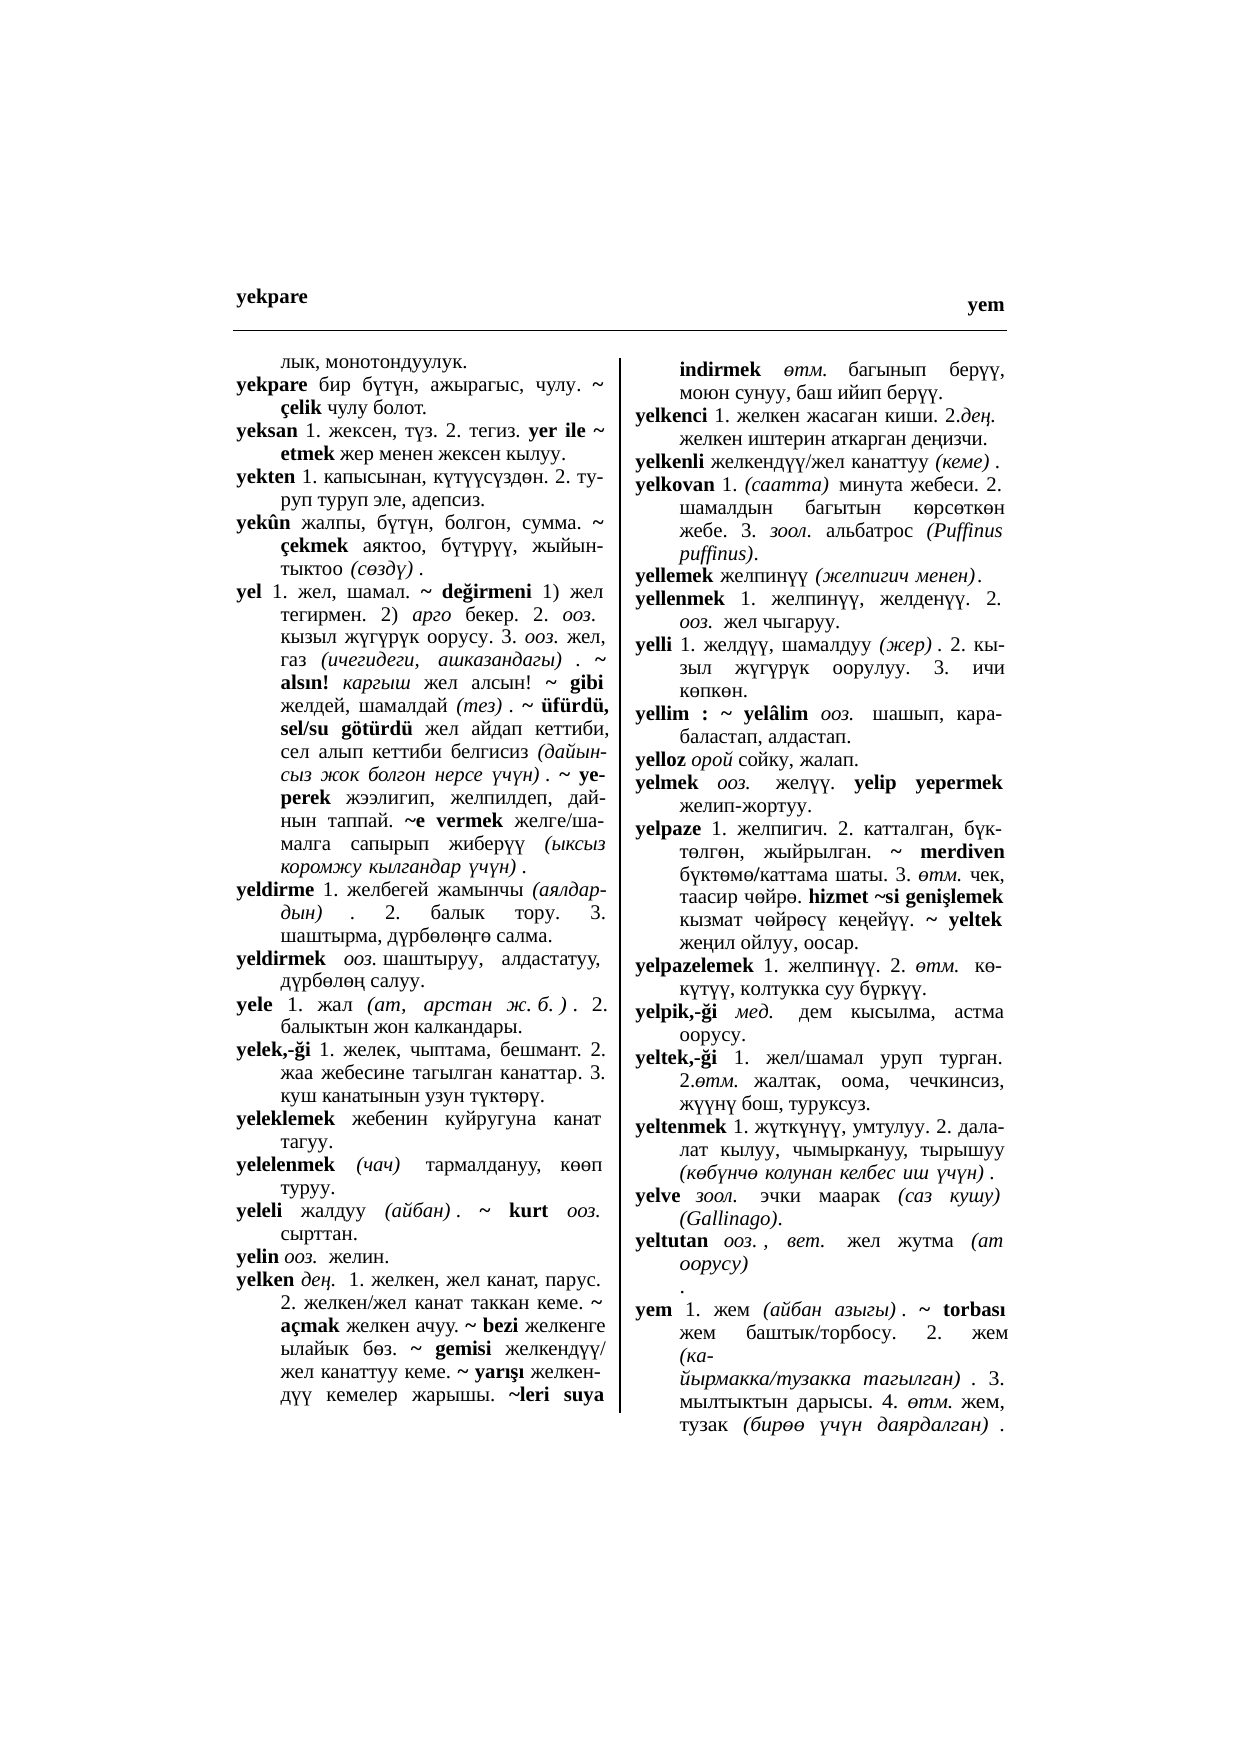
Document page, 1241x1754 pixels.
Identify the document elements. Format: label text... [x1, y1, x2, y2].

text yelpik,-ği мед. дем кысылма, астма оорусу. [635, 1000, 1004, 1046]
text 2.өтм. жалтак, оома, чечкинсиз, жүүнү бош, туруксуз. [679, 1069, 1004, 1115]
text күтүү, колтукка суу бүркүү. [679, 977, 929, 1000]
text yelmek ооз. желүү. yelip yepermek [635, 771, 1065, 794]
text шамалдын багытын көрсөткөн жебе. 3. зоол. альбатрос (Puffinus puffinus). [679, 496, 1005, 564]
text yem 1. жем (айбан азыгы) . ~ torbası [635, 1298, 1035, 1321]
text жем баштык/торбосу. 2. жем (ка- [679, 1321, 1008, 1367]
text сырттан. [280, 1222, 358, 1245]
text yellenmek 1. желпинүү, желденүү. 2. [635, 587, 1065, 610]
text yeltek,-ği 1. жел/шамал уруп турган. [635, 1046, 1035, 1069]
text yeldirmek ооз. шаштыруу, алдастатуу, [236, 947, 609, 969]
text yekpare [236, 284, 308, 308]
text yekpare бир бүтүн, ажырагыс, чулу. ~ çelik чулу болот. [236, 373, 609, 419]
text сыз жок болгон нерсе үчүн) . ~ ye- perek жээлигип, желпилдеп, дай- нын таппай. ~e vermek желге/ша- [280, 763, 606, 832]
text yeksan 1. жексен, түз. 2. тегиз. yer ile ~ etmek жер менен жексен кылуу. [236, 419, 609, 465]
text yelve зоол. эчки маарак (саз кушу) [635, 1184, 1065, 1207]
text балыктын жон калкандары. [280, 1016, 526, 1038]
text төлгөн, жыйрылган. ~ merdiven бүктөмө/каттама шаты. 3. өтм. чек, таасир чөйрө. hizmet ~si genişlemek [679, 840, 1005, 908]
text yekûn жалпы, бүтүн, болгон, сумма. ~ çekmek аяктоо, бүтүрүү, жыйын- [236, 511, 606, 557]
text йырмакка/тузакка тагылган) . 3. мылтыктын дарысы. 4. өтм. жем, тузак (бирөө үчүн даярдалган) . [679, 1367, 1005, 1436]
text желип-жортуу. [679, 794, 813, 817]
text yeldirme 1. желбегей жамынчы (аялдар- [236, 878, 609, 901]
text желдей, шамалдай (тез) . ~ üfürdü, sel/su götürdü жел айдап кеттиби, сел алып кеттиби белгисиз (дайын- [280, 694, 609, 763]
text yelin ооз. желин. [236, 1245, 609, 1268]
text 2. желкен/жел канат таккан кеме. ~ [280, 1291, 606, 1314]
text yellemek желпинүү (желпигич менен). [635, 564, 1065, 587]
text yelek,-ği 1. желек, чыптама, бешмант. 2. жаа жебесине тагылган канаттар. 3. куш канатынын узун түктөрү. [236, 1038, 606, 1107]
text yel 1. жел, шамал. ~ değirmeni 1) жел тегирмен. 2) арго бекер. 2. ооз. [236, 580, 606, 626]
text yelken дең. 1. желкен, жел канат, парус. [236, 1268, 609, 1291]
text açmak желкен ачуу. ~ bezi желкенге ылайык бөз. ~ gemisi желкендүү/ жел канаттуу кеме. ~ yarışı желкен- [280, 1314, 606, 1383]
text дүрбөлөң салуу. [280, 969, 425, 993]
text yelelenmek (чач) тармалдануу, көөп [236, 1153, 609, 1176]
text (Gallinago). [679, 1207, 783, 1229]
text туруу. [280, 1176, 337, 1199]
text ооз. жел чыгаруу. [679, 610, 842, 633]
text дүү кемелер жарышы. ~leri suya [280, 1383, 606, 1406]
text yellim : ~ yelâlim ооз. шашып, кара- баластап, алдастап. [635, 702, 1004, 748]
text желкен иштерин аткарган деңизчи. yelkenli желкендүү/жел канаттуу (кеме) . yelkovan 1. (саатта) минута жебеси. 2. [635, 427, 1005, 496]
text yem [907, 292, 1065, 316]
text оорусу) . [679, 1252, 758, 1298]
text yelli 1. желдүү, шамалдуу (жер) . 2. кы- зыл жүгүрүк оорулуу. 3. ичи көпкөн. [635, 633, 1005, 702]
text руп туруп эле, адепсиз. [280, 488, 488, 511]
text indirmek өтм. багынып берүү, моюн сунуу, баш ийип берүү. [679, 358, 1005, 404]
text yeleklemek жебенин куйругуна канат тагуу. [236, 1107, 609, 1153]
text yekten 1. капысынан, күтүүсүздөн. 2. ту- [236, 465, 609, 488]
text дын) . 2. балык тору. 3. шаштырма, дүрбөлөңгө салма. [280, 901, 606, 947]
text малга сапырып жиберүү (ыксыз коромжу кылгандар үчүн) . [280, 832, 606, 878]
text жеңил ойлуу, оосар. [679, 931, 860, 954]
text yeltenmek 1. жүткүнүү, умтулуу. 2. дала- лат кылуу, чымыркануу, тырышуу (көбүнчө колунан келбес иш үчүн) . [635, 1115, 1004, 1184]
text кызмат чөйрөсү кеңейүү. ~ yeltek [679, 908, 1005, 931]
text лык, монотондуулук. [280, 349, 469, 373]
text тыктоо (сөздү) . [280, 557, 423, 580]
text yele 1. жал (ат, арстан ж. б. ) . 2. [236, 993, 609, 1016]
text кызыл жүгүрүк оорусу. 3. ооз. жел, газ (ичегидеги, ашказандагы) . ~ alsın! каргыш жел алсын! ~ gibi [280, 626, 606, 694]
text yeleli жалдуу (айбан) . ~ kurt ооз. [236, 1199, 609, 1222]
text yelpaze 1. желпигич. 2. катталган, бүк- [635, 817, 1065, 840]
text yelloz орой сойку, жалап. [635, 748, 1039, 771]
text yeltutan ооз. , вет. жел жутма (ат [635, 1229, 1065, 1252]
text yelpazelemek 1. желпинүү. 2. өтм. кө- [635, 954, 1065, 977]
text yelkenci 1. желкен жасаган киши. 2.дең. [635, 404, 1039, 427]
